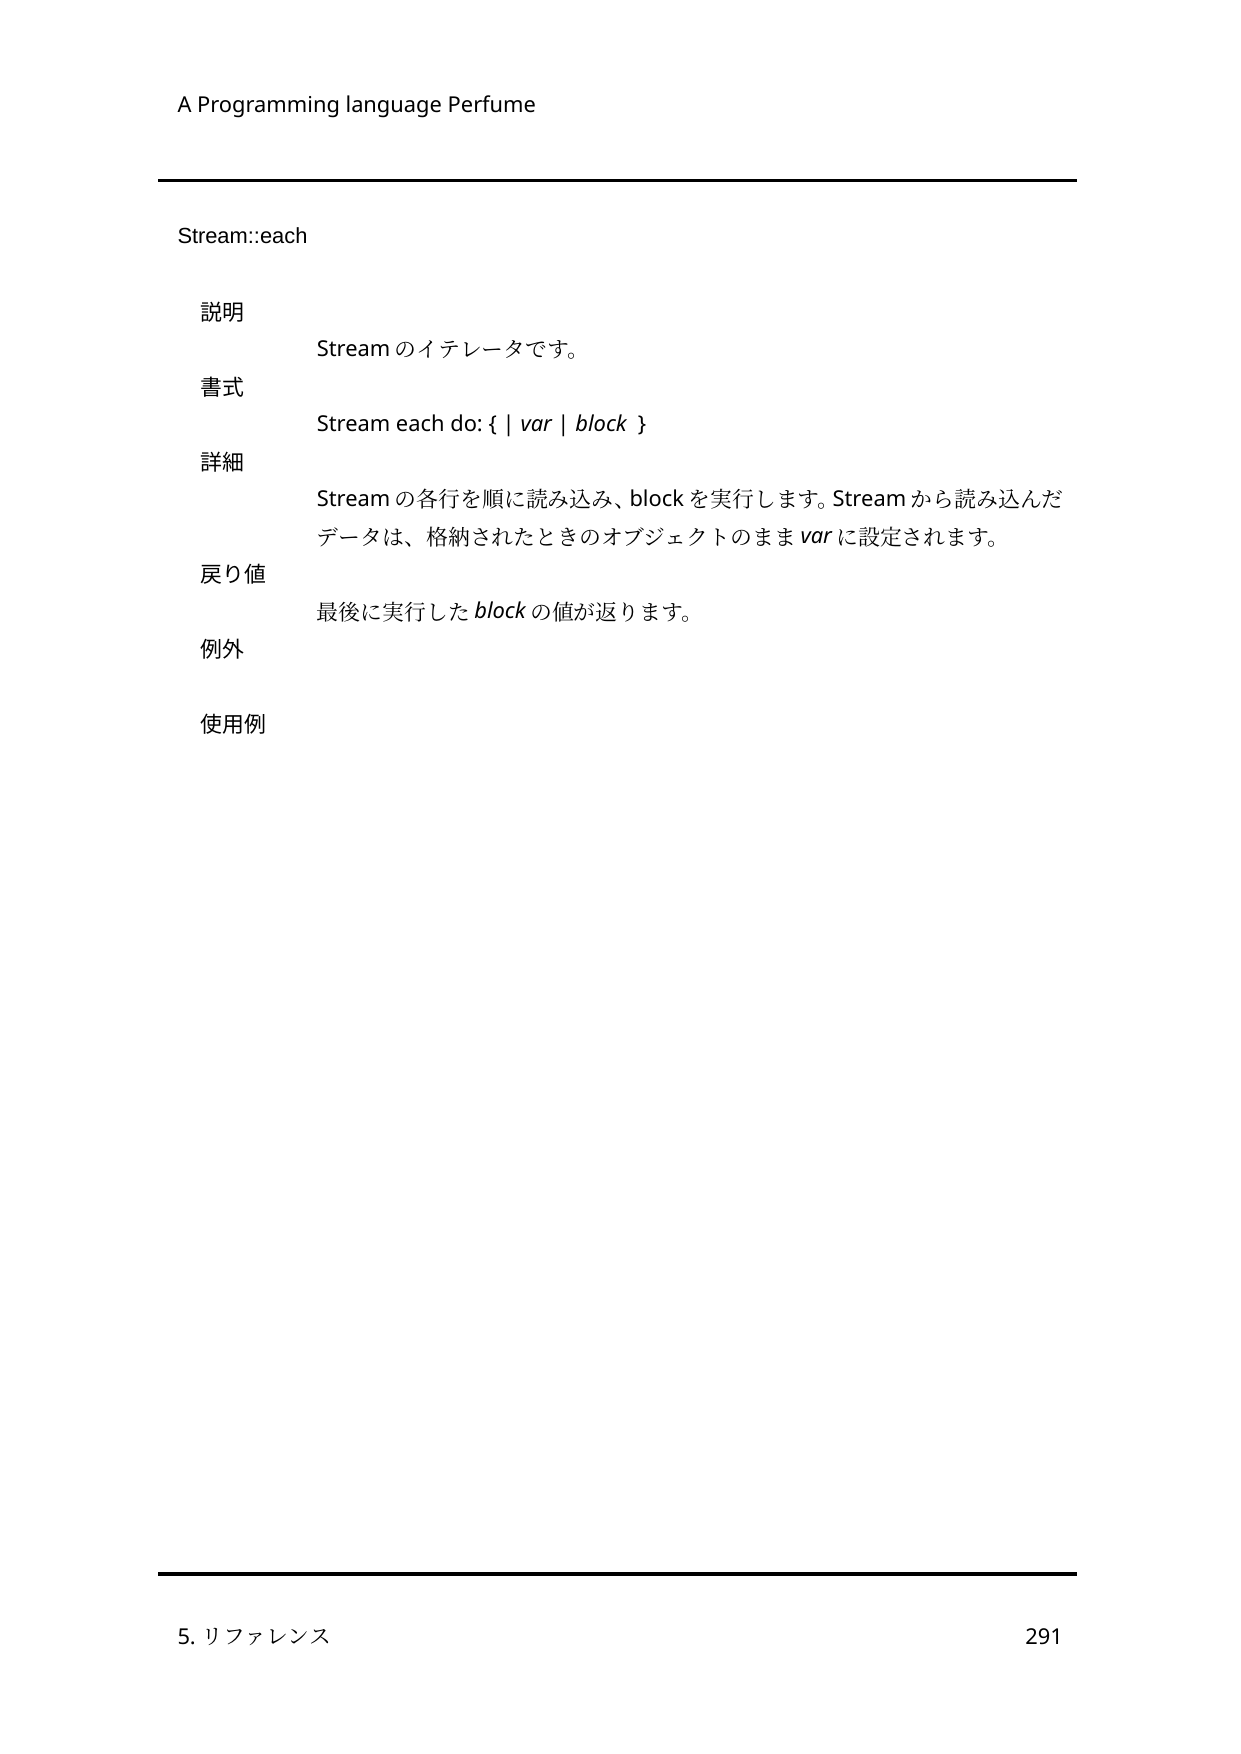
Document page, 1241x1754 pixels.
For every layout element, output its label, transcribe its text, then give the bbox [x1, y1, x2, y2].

table_header 説明 [200, 292, 317, 367]
table_cell 使用例 [200, 704, 317, 779]
table_cell [317, 704, 1063, 779]
subtitle Stream::each [177, 217, 1063, 254]
table_cell [317, 629, 1063, 704]
table_cell 最後に実行したblockの値が返ります。 [317, 554, 1063, 629]
table_cell 詳細 [200, 442, 317, 554]
table_cell Streamの各行を順に読み込み、blockを実行します。Streamから読み込んだデータは、格納されたときのオブジェクトのままvarに設定されます。 [317, 442, 1063, 554]
table_cell 書式 [200, 367, 317, 442]
table_header Streamのイテレータです。 [317, 292, 1063, 367]
table_cell 戻り値 [200, 554, 317, 629]
table_cell 例外 [200, 629, 317, 704]
table_cell Stream each do: { | var | block } [317, 367, 1063, 442]
